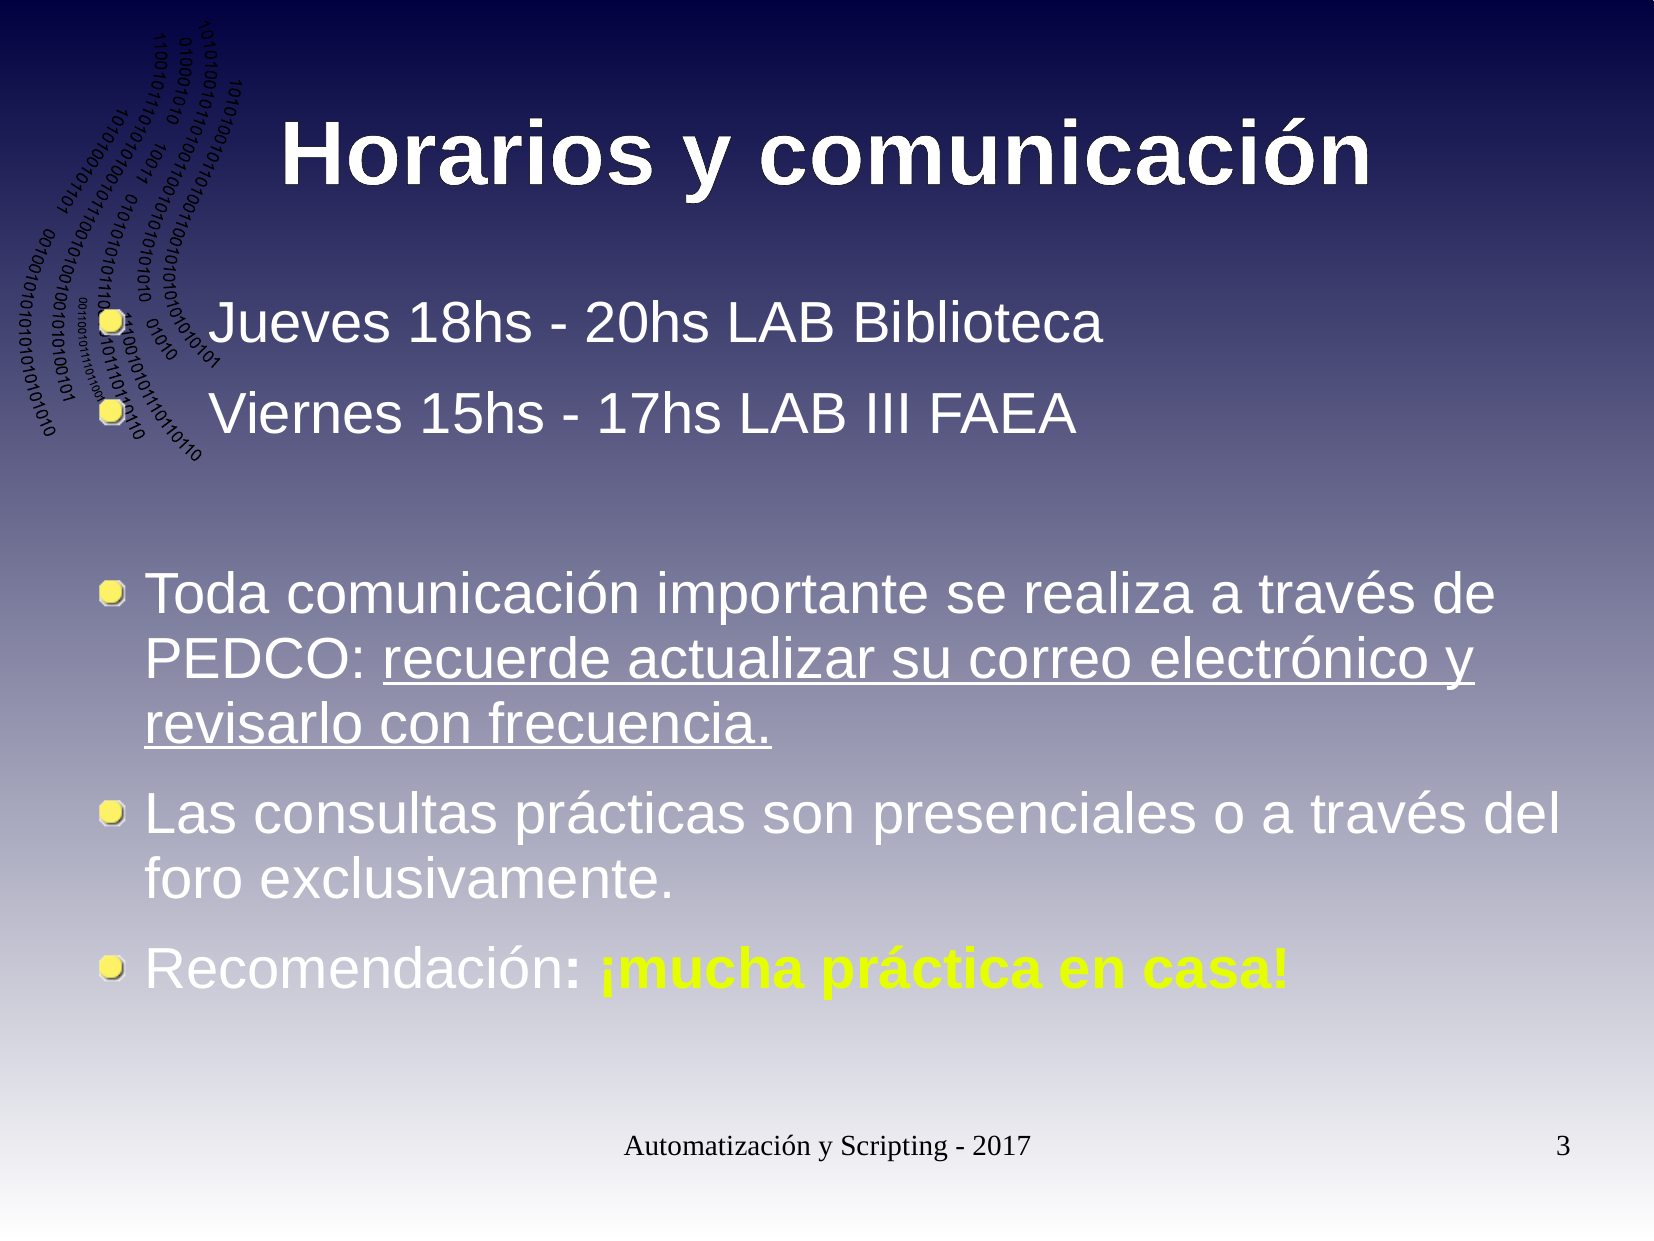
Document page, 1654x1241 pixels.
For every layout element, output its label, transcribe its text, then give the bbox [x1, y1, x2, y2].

picture [18, 20, 243, 461]
title Horarios y comunicación [82, 49, 1571, 257]
list Jueves 18hs - 20hs LAB Biblioteca Viernes 15hs - 17hs LAB III FAEA Toda comunicación importante se realiza a través de PEDCO: recuerde actualizar su correo electrónico y revisarlo con frecuencia. Las consultas prácticas son presenciales o a través del foro exclusivamente. Recomendación: ¡mucha práctica en casa! [82, 290, 1571, 1010]
